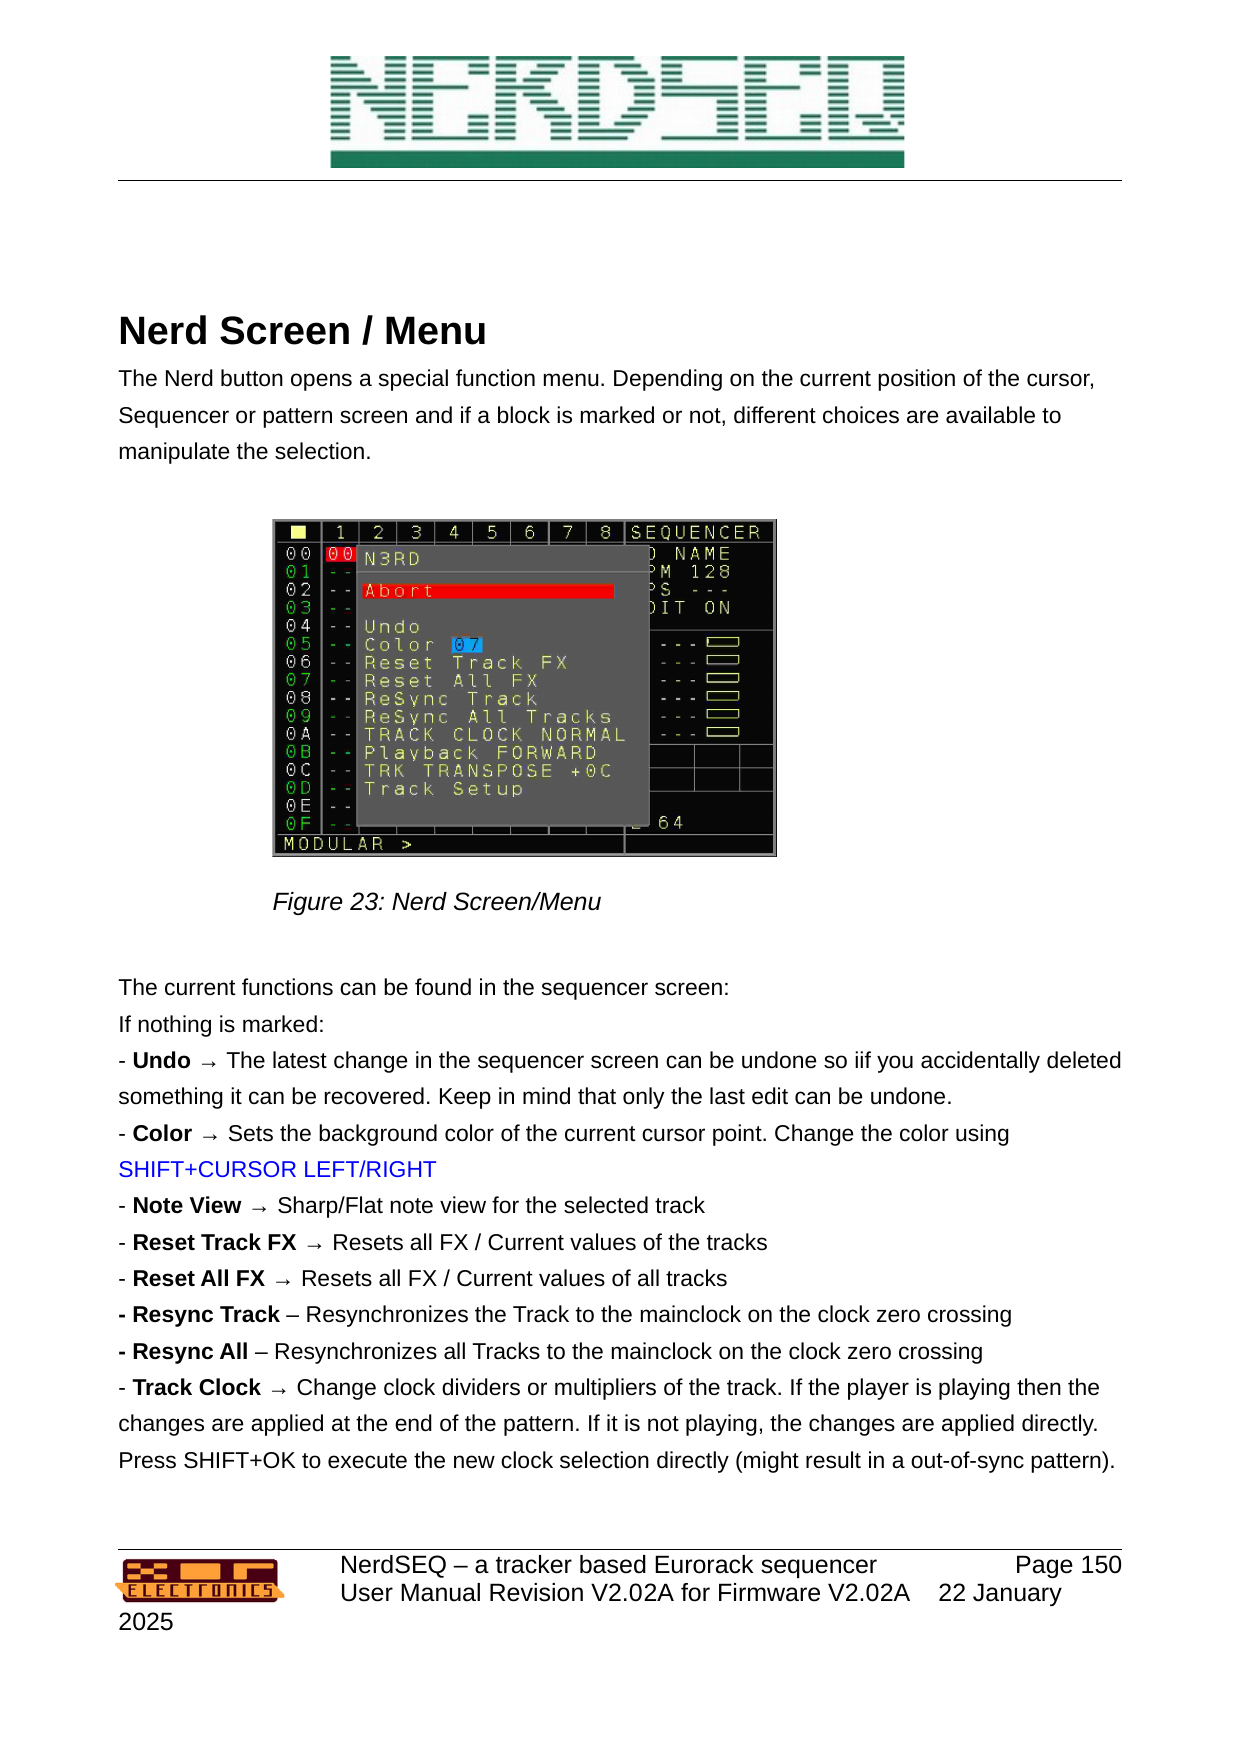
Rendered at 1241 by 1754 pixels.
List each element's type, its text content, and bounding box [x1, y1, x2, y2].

text - Note View → Sharp/Flat note view for the selected track [118, 1192, 1122, 1219]
text - Resync Track – Resynchronizes the Track to the mainclock on the clock zero crossing [118, 1301, 1122, 1328]
picture [272, 519, 777, 857]
text - Track Clock → Change clock dividers or multipliers of the track. If the player is playing then the changes are applied at the end of the pattern. If it is not playing, the changes are applied directly. Press SHIFT+OK to execute the new clock selection directly (might result in a out-of-sync pattern). [118, 1374, 1122, 1473]
text - Reset All FX → Resets all FX / Current values of all tracks [118, 1265, 1122, 1291]
text The Nerd button opens a special function menu. Depending on the current position of the cursor, Sequencer or pattern screen and if a block is marked or not, different choices are available to manipulate the selection. [118, 365, 1122, 464]
text Figure 23: Nerd Screen/Menu [272, 887, 873, 916]
picture [115, 1555, 285, 1605]
text - Undo → The latest change in the sequencer screen can be undone so iif you accidentally deleted something it can be recovered. Keep in mind that only the last edit can be undone. [118, 1047, 1122, 1109]
text - Resync All – Resynchronizes all Tracks to the mainclock on the clock zero crossing [118, 1338, 1122, 1364]
text - Color → Sets the background color of the current cursor point. Change the color using SHIFT+CURSOR LEFT/RIGHT [118, 1119, 1122, 1182]
text - Reset Track FX → Resets all FX / Current values of the tracks [118, 1229, 1122, 1255]
text The current functions can be found in the sequencer screen: [118, 974, 1122, 1001]
text If nothing is marked: [118, 1011, 1122, 1037]
subtitle Nerd Screen / Menu [118, 307, 1122, 353]
picture [330, 56, 905, 168]
